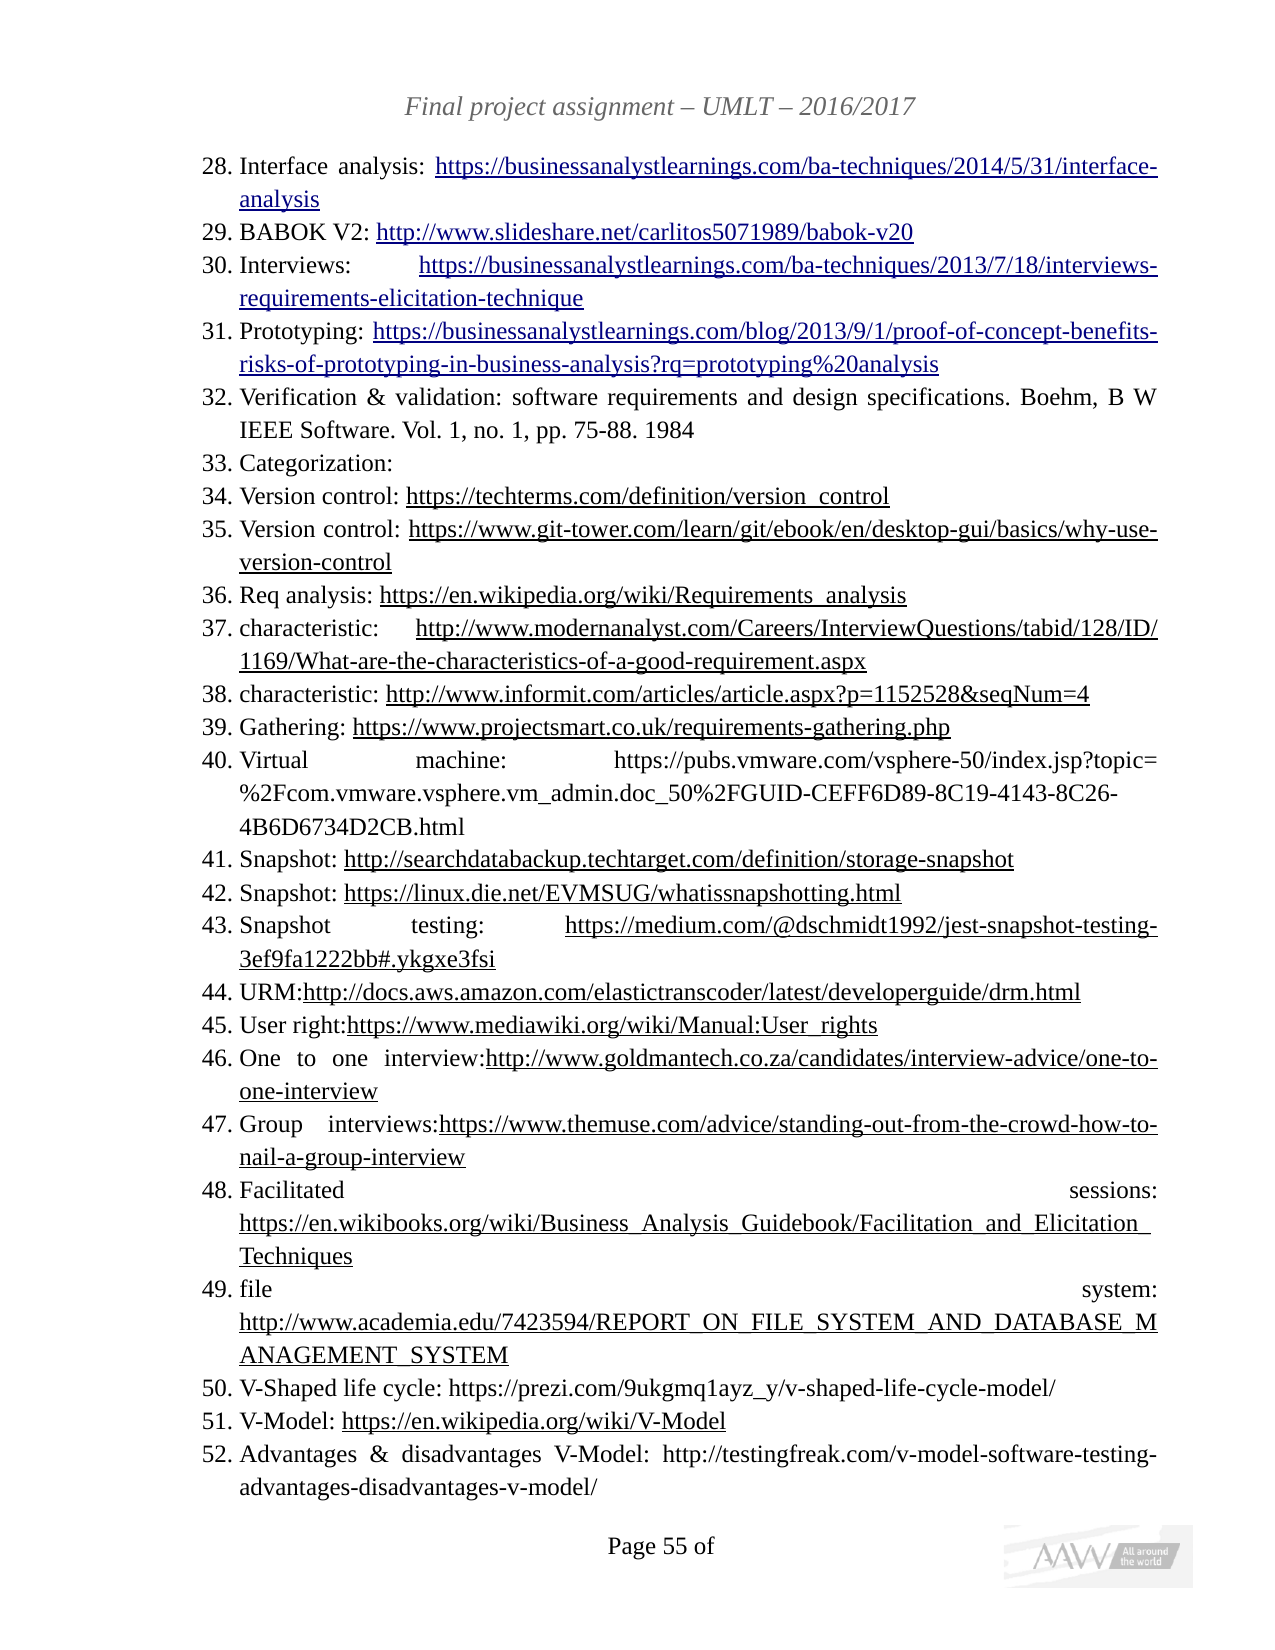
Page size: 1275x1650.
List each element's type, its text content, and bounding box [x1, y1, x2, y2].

list Virtual machine: https://pubs.vmware.com/vsphere-50/index.jsp?topic=%2Fcom.vmware.vsphere.vm_admin.doc_50%2FGUID-CEFF6D89-8C19-4143-8C26-4B6D6734D2CB.html [202, 746, 1158, 840]
list characteristic: http://www.informit.com/articles/article.aspx?p=1152528&seqNum=4 [202, 679, 1158, 708]
list V-Model: https://en.wikipedia.org/wiki/V-Model [202, 1406, 1158, 1435]
list Interface analysis: https://businessanalystlearnings.com/ba-techniques/2014/5/31/interface-analysis [202, 151, 1158, 213]
list Prototyping: https://businessanalystlearnings.com/blog/2013/9/1/proof-of-concept-benefits-risks-of-prototyping-in-business-analysis?rq=prototyping%20analysis [202, 316, 1158, 378]
list Facilitated sessions: https://en.wikibooks.org/wiki/Business_Analysis_Guidebook/Facilitation_and_Elicitation_Techniques [202, 1175, 1158, 1269]
list URM:http://docs.aws.amazon.com/elastictranscoder/latest/developerguide/drm.html [202, 977, 1158, 1005]
list BABOK V2: http://www.slideshare.net/carlitos5071989/babok-v20 [202, 217, 1158, 246]
list Version control: https://www.git-tower.com/learn/git/ebook/en/desktop-gui/basics/why-use-version-control [202, 514, 1158, 576]
list characteristic: http://www.modernanalyst.com/Careers/InterviewQuestions/tabid/128/ID/1169/What-are-the-characteristics-of-a-good-requirement.aspx [202, 613, 1158, 675]
list Snapshot: https://linux.die.net/EVMSUG/whatissnapshotting.html [202, 878, 1158, 906]
list V-Shaped life cycle: https://prezi.com/9ukgmq1ayz_y/v-shaped-life-cycle-model/ [202, 1373, 1158, 1402]
list Version control: https://techterms.com/definition/version_control [202, 481, 1158, 510]
list Snapshot: http://searchdatabackup.techtarget.com/definition/storage-snapshot [202, 844, 1158, 873]
list One to one interview:http://www.goldmantech.co.za/candidates/interview-advice/one-to-one-interview [202, 1043, 1158, 1104]
list Interviews: https://businessanalystlearnings.com/ba-techniques/2013/7/18/interviews-requirements-elicitation-technique [202, 250, 1158, 312]
list Gathering: https://www.projectsmart.co.uk/requirements-gathering.php [202, 712, 1158, 741]
picture [1003, 1525, 1193, 1588]
list Group interviews:https://www.themuse.com/advice/standing-out-from-the-crowd-how-to-nail-a-group-interview [202, 1109, 1158, 1171]
list Verification & validation: software requirements and design specifications. Boehm, B W IEEE Software. Vol. 1, no. 1, pp. 75-88. 1984 [202, 382, 1158, 444]
list Advantages & disadvantages V-Model: http://testingfreak.com/v-model-software-testing-advantages-disadvantages-v-model/ [202, 1439, 1158, 1501]
list User right:https://www.mediawiki.org/wiki/Manual:User_rights [202, 1010, 1158, 1038]
list Req analysis: https://en.wikipedia.org/wiki/Requirements_analysis [202, 580, 1158, 609]
list Categorization: [202, 448, 1158, 477]
list file system: http://www.academia.edu/7423594/REPORT_ON_FILE_SYSTEM_AND_DATABASE_MANAGEMENT_SYSTEM [202, 1274, 1158, 1369]
list Snapshot testing: https://medium.com/@dschmidt1992/jest-snapshot-testing-3ef9fa1222bb#.ykgxe3fsi [202, 911, 1158, 972]
